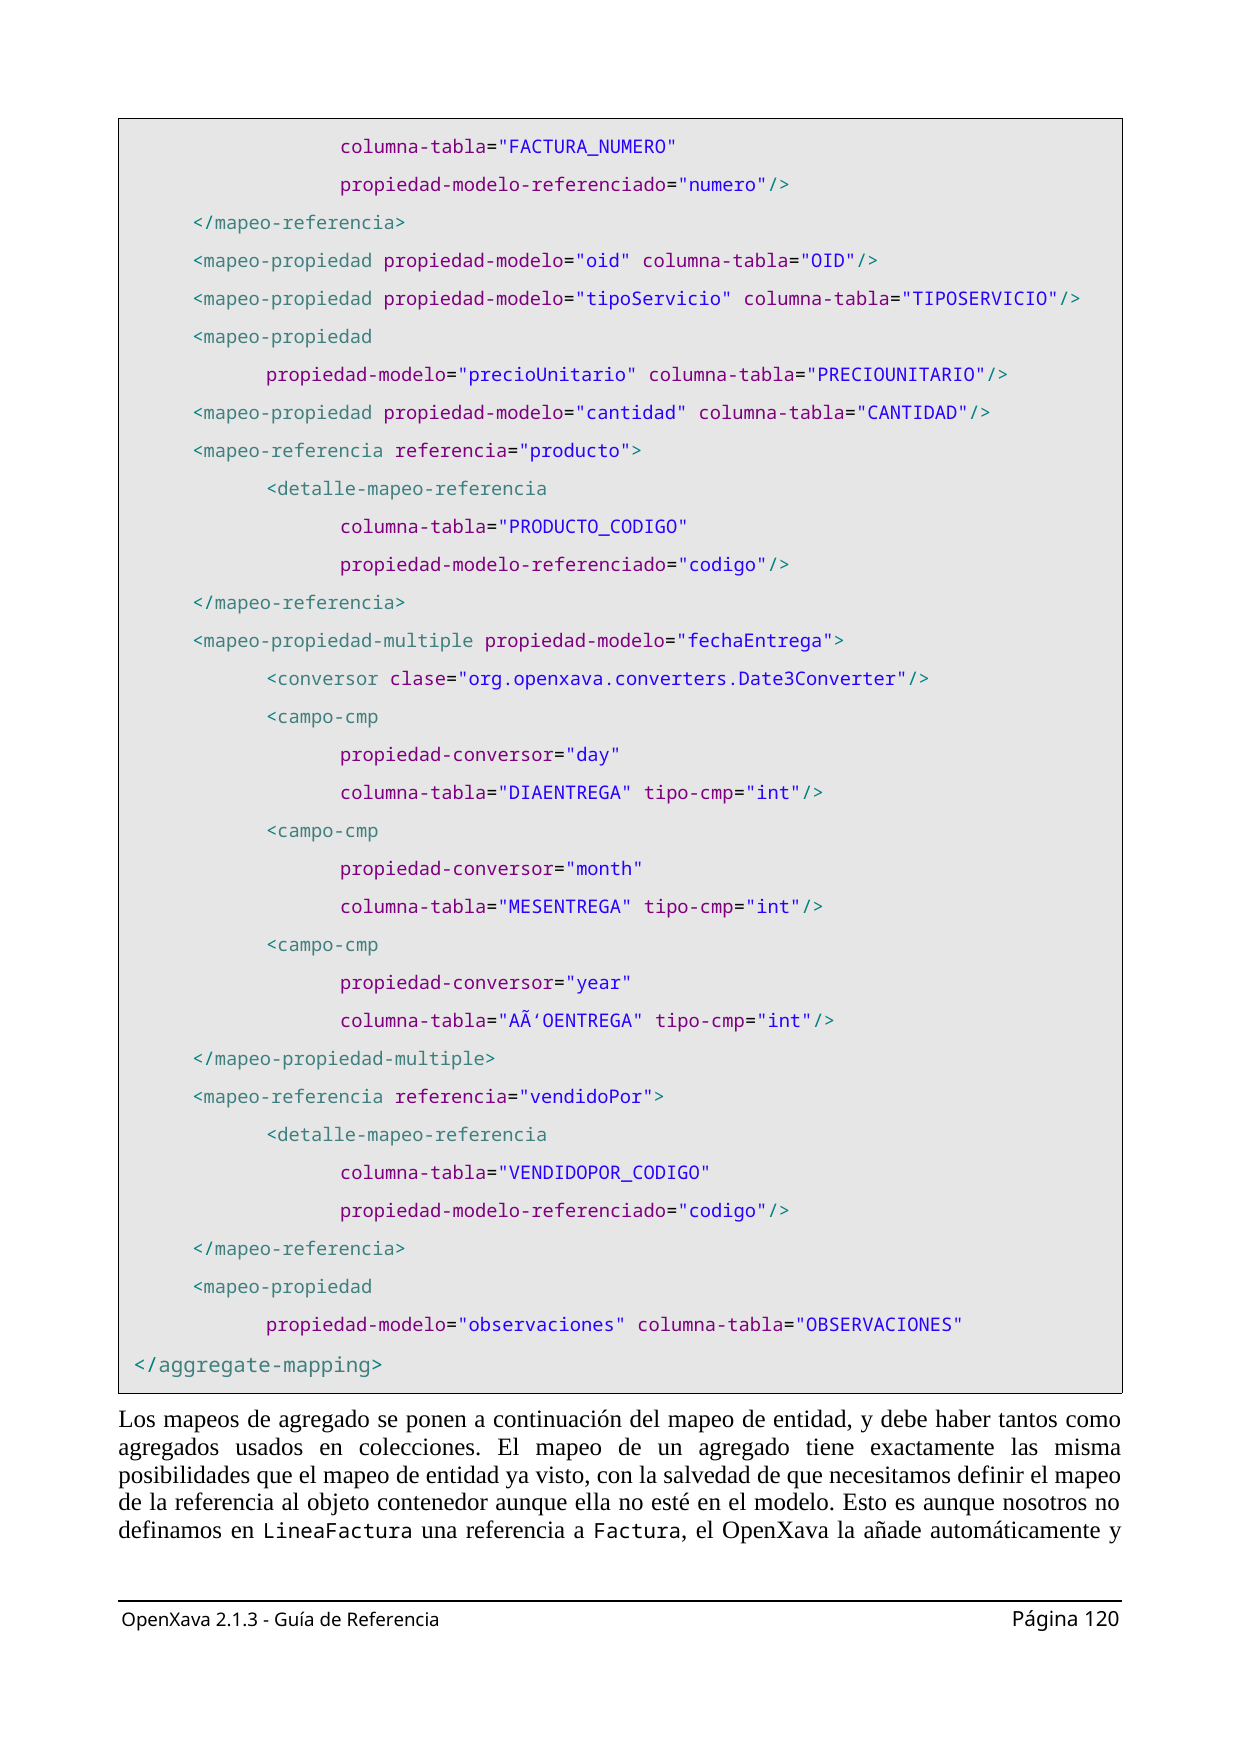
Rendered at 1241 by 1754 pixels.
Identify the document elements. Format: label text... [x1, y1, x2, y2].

text propiedad-modelo="precioUnitario" columna-tabla="PRECIOUNITARIO"/> [119, 346, 1122, 384]
text <campo-cmp [119, 917, 1122, 954]
text <conversor clase="org.openxava.converters.Date3Converter"/> [119, 650, 1122, 688]
text columna-tabla="MESENTREGA" tipo-cmp="int"/> [119, 878, 1122, 917]
text columna-tabla="AÃ‘OENTREGA" tipo-cmp="int"/> [119, 993, 1122, 1031]
text <mapeo-propiedad [119, 308, 1122, 346]
text </mapeo-referencia> [119, 574, 1122, 612]
text <mapeo-propiedad propiedad-modelo="oid" columna-tabla="OID"/> [119, 232, 1122, 270]
text propiedad-modelo-referenciado="numero"/> [119, 156, 1122, 194]
text <mapeo-propiedad propiedad-modelo="cantidad" columna-tabla="CANTIDAD"/> [119, 384, 1122, 422]
text propiedad-conversor="year" [119, 954, 1122, 993]
text columna-tabla="FACTURA_NUMERO" [119, 119, 1122, 156]
text propiedad-modelo-referenciado="codigo"/> [119, 536, 1122, 574]
text <mapeo-propiedad propiedad-modelo="tipoServicio" columna-tabla="TIPOSERVICIO"/> [119, 270, 1122, 308]
text columna-tabla="DIAENTREGA" tipo-cmp="int"/> [119, 764, 1122, 802]
text columna-tabla="PRODUCTO_CODIGO" [119, 498, 1122, 536]
text <detalle-mapeo-referencia [119, 1107, 1122, 1145]
text <detalle-mapeo-referencia [119, 460, 1122, 498]
text </mapeo-referencia> [119, 194, 1122, 232]
text <mapeo-propiedad-multiple propiedad-modelo="fechaEntrega"> [119, 612, 1122, 650]
text propiedad-conversor="day" [119, 726, 1122, 764]
text </aggregate-mapping> [119, 1335, 1122, 1393]
text propiedad-modelo="observaciones" columna-tabla="OBSERVACIONES" [119, 1297, 1122, 1335]
text columna-tabla="VENDIDOPOR_CODIGO" [119, 1145, 1122, 1183]
text propiedad-modelo-referenciado="codigo"/> [119, 1183, 1122, 1221]
text <campo-cmp [119, 802, 1122, 841]
text <mapeo-referencia referencia="producto"> [119, 422, 1122, 460]
text <mapeo-referencia referencia="vendidoPor"> [119, 1069, 1122, 1107]
text </mapeo-propiedad-multiple> [119, 1031, 1122, 1069]
text <campo-cmp [119, 688, 1122, 726]
text propiedad-conversor="month" [119, 841, 1122, 878]
text Los mapeos de agregado se ponen a continuación del mapeo de entidad, y debe haber tantos como agregados usados en colecciones. El mapeo de un agregado tiene exactamente las misma posibilidades que el mapeo de entidad ya visto, con la salvedad de que necesitamos definir el mapeo de la referencia al objeto contenedor aunque ella no esté en el modelo. Esto es aunque nosotros no definamos en LineaFactura una referencia a Factura, el OpenXava la añade automáticamente y [118, 1405, 1122, 1544]
text </mapeo-referencia> [119, 1221, 1122, 1259]
text <mapeo-propiedad [119, 1259, 1122, 1297]
